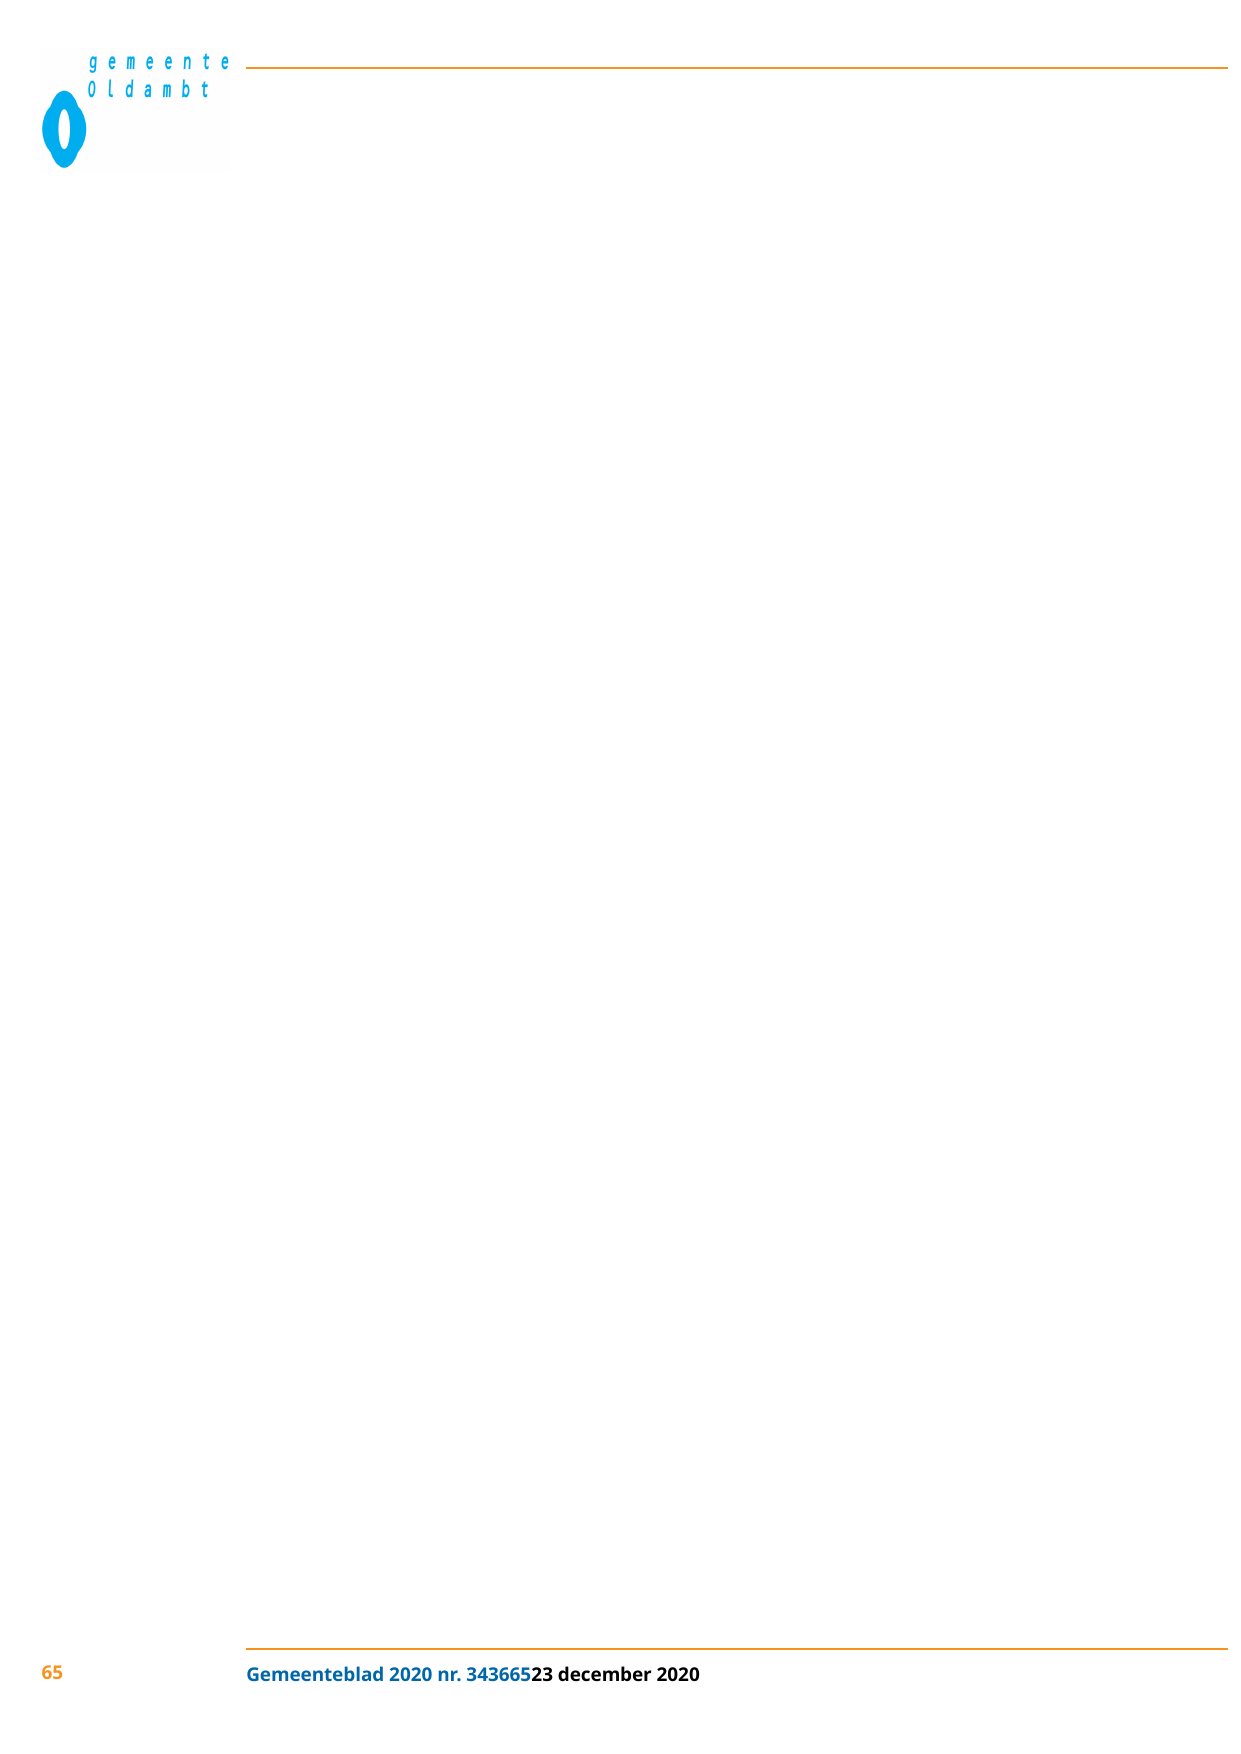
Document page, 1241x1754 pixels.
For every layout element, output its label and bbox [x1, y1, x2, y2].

picture [41, 47, 231, 172]
